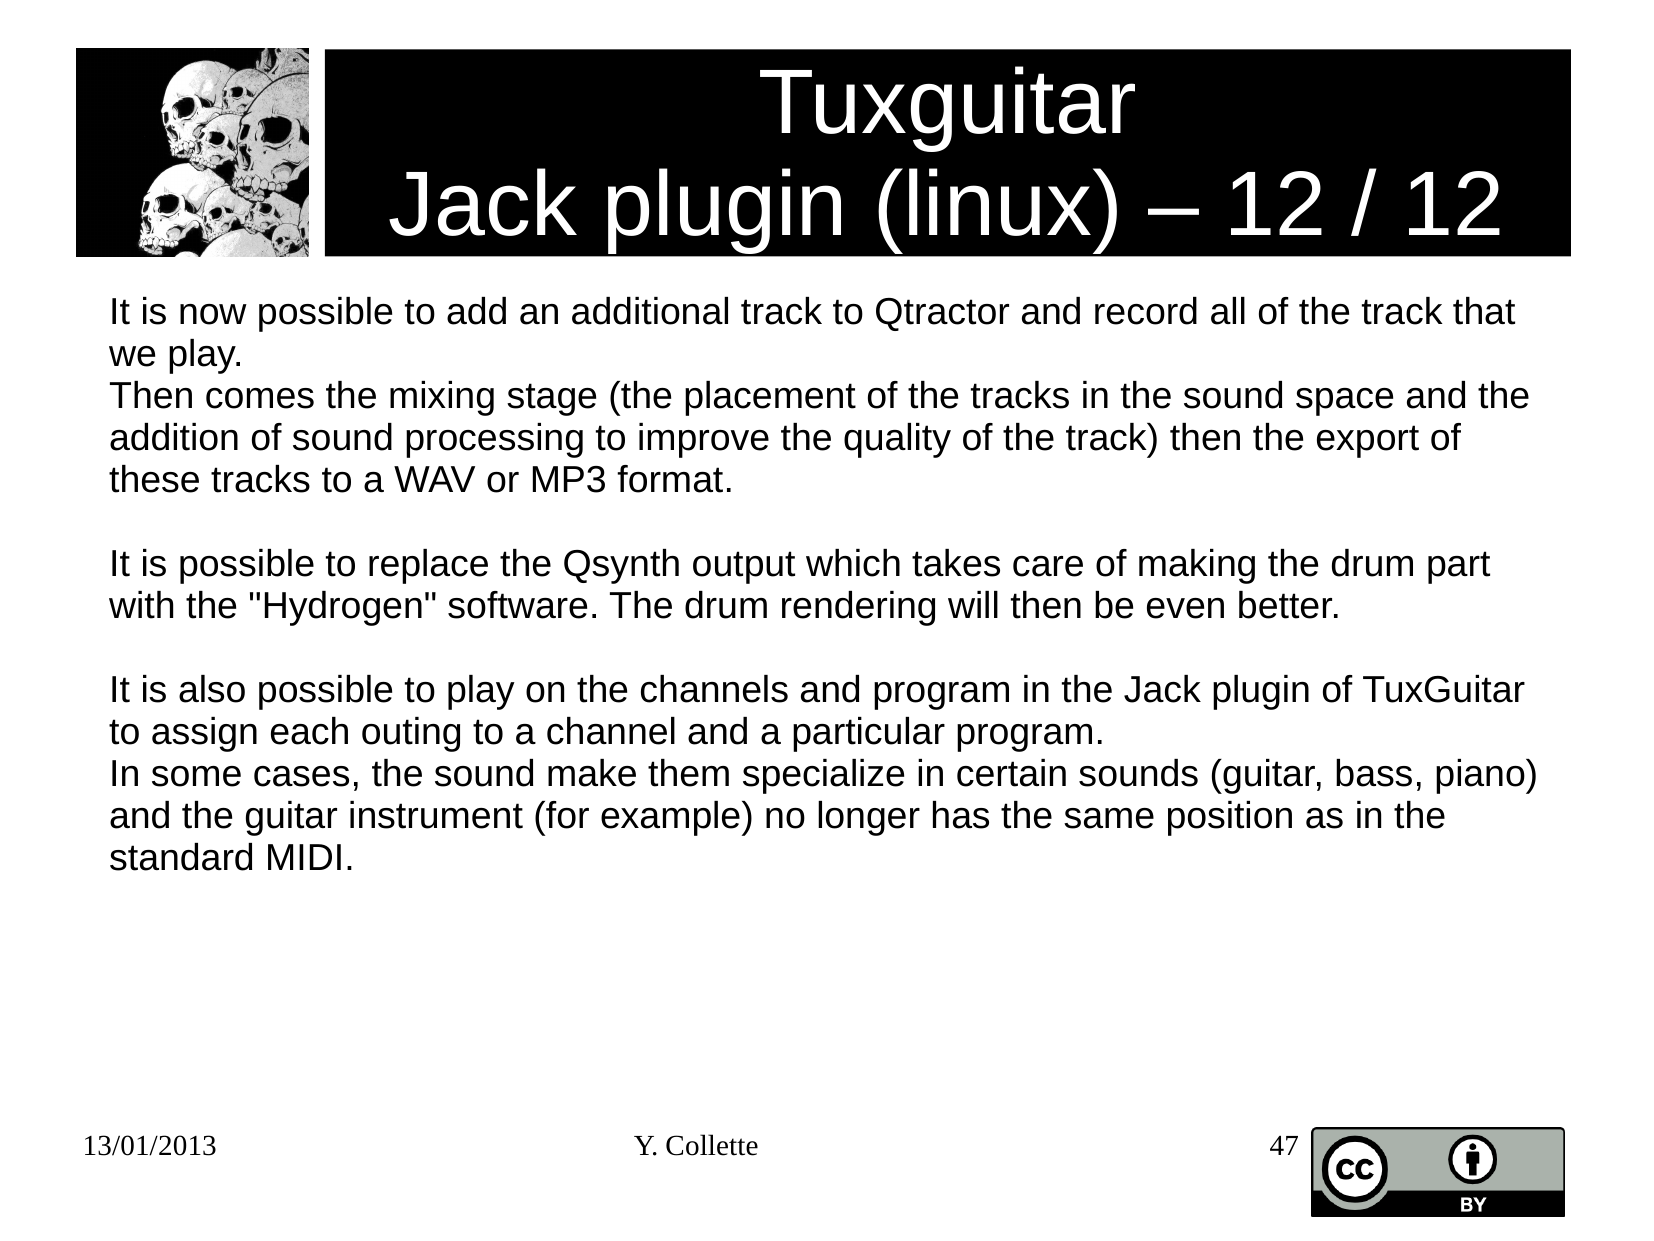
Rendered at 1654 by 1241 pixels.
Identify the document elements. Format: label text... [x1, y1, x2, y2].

picture [1311, 1127, 1565, 1217]
picture [76, 48, 309, 257]
text_box It is now possible to add an additional track to Qtractor and record all of the track that we play. Then comes the mixing stage (the placement of the tracks in the sound space and the addition of sound processing to improve the quality of the track) then the export of these tracks to a WAV or MP3 format. It is possible to replace the Qsynth output which takes care of making the drum part with the "Hydrogen" software. The drum rendering will then be even better. It is also possible to play on the channels and program in the Jack plugin of TuxGuitar to assign each outing to a channel and a particular program. In some cases, the sound make them specialize in certain sounds (guitar, bass, piano) and the guitar instrument (for example) no longer has the same position as in the standard MIDI. [94, 283, 1571, 887]
title Tuxguitar Jack plugin (linux) – 12 / 12 [324, 49, 1571, 257]
